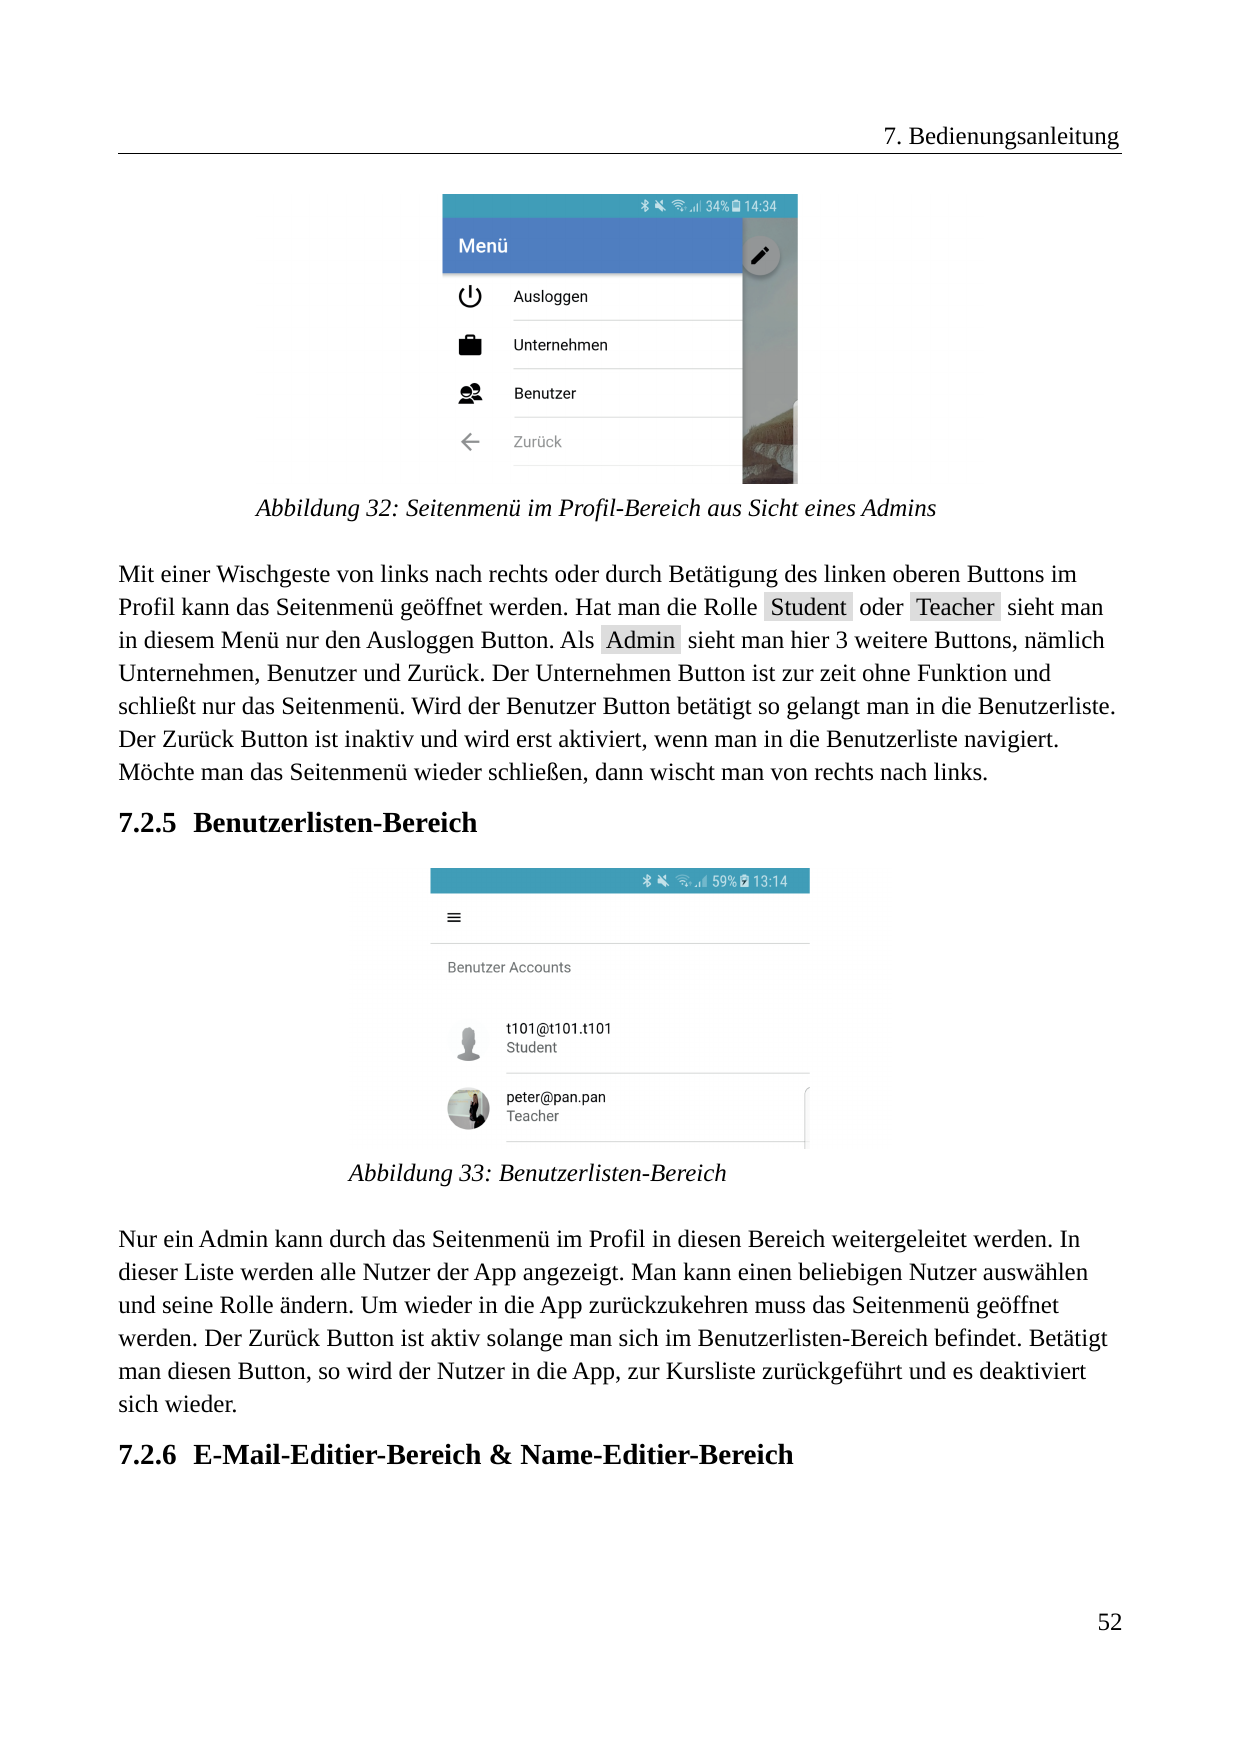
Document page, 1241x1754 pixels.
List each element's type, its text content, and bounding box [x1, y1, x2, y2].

picture [348, 868, 892, 1149]
subtitle E-Mail-Editier-Bereich & Name-Editier-Bereich [118, 1437, 1122, 1471]
text Nur ein Admin kann durch das Seitenmenü im Profil in diesen Bereich weitergeleitet werden. In dieser Liste werden alle Nutzer der App angezeigt. Man kann einen beliebigen Nutzer auswählen und seine Rolle ändern. Um wieder in die App zurückzukehren muss das Seitenmenü geöffnet werden. Der Zurück Button ist aktiv solange man sich im Benutzerlisten-Bereich befindet. Betätigt man diesen Button, so wird der Nutzer in die App, zur Kursliste zurückgeführt und es deaktiviert sich wieder. [118, 1224, 1122, 1418]
subtitle Benutzerlisten-Bereich [118, 805, 1122, 838]
text Mit einer Wischgeste von links nach rechts oder durch Betätigung des linken oberen Buttons im Profil kann das Seitenmenü geöffnet werden. Hat man die Rolle Student oder Teacher sieht man in diesem Menü nur den Ausloggen Button. Als Admin sieht man hier 3 weitere Buttons, nämlich Unternehmen, Benutzer und Zurück. Der Unternehmen Button ist zur zeit ohne Funktion und schließt nur das Seitenmenü. Wird der Benutzer Button betätigt so gelangt man in die Benutzerliste. Der Zurück Button ist inaktiv und wird erst aktiviert, wenn man in die Benutzerliste navigiert. Möchte man das Seitenmenü wieder schließen, dann wischt man von rechts nach links. [118, 559, 1122, 786]
text Abbildung 33: Benutzerlisten-Bereich [349, 1149, 892, 1187]
picture [255, 194, 985, 484]
text Abbildung 32: Seitenmenü im Profil-Bereich aus Sicht eines Admins [256, 484, 984, 522]
